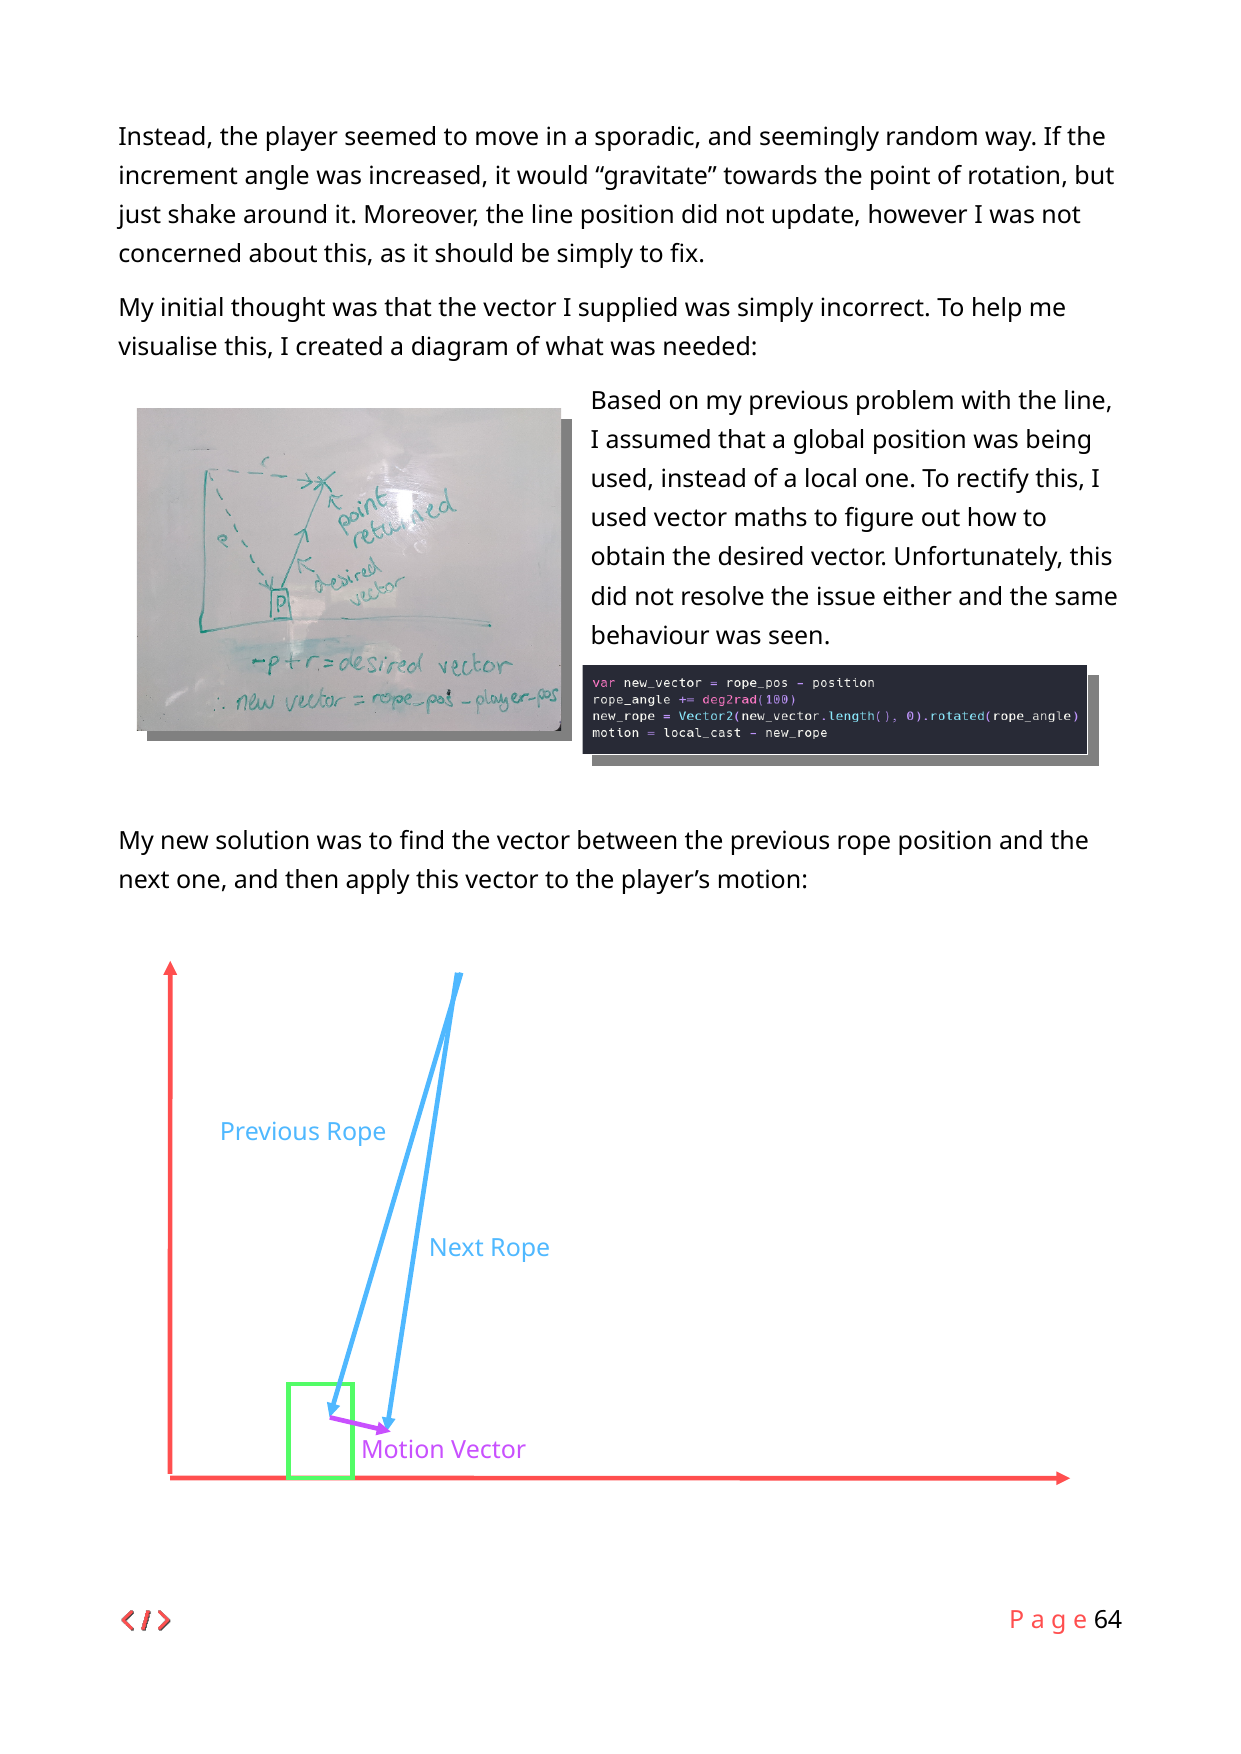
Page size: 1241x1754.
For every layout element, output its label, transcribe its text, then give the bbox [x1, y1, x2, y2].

text Next Rope [429, 1229, 626, 1263]
text Instead, the player seemed to move in a sporadic, and seemingly random way. If the increment angle was increased, it would “gravitate” towards the point of rotation, but just shake around it. Moreover, the line position did not update, however I was not concerned about this, as it should be simply to fix. [118, 118, 1122, 270]
text My new solution was to find the vector between the previous rope position and the next one, and then apply this vector to the player’s motion: [118, 671, 1122, 896]
picture [116, 1591, 175, 1649]
text Based on my previous problem with the line, I assumed that a global position was being used, instead of a local one. To rectify this, I used vector maths to figure out how to obtain the desired vector. Unfortunately, this did not resolve the issue either and the same behaviour was seen. [118, 382, 1122, 651]
picture [607, 682, 1089, 756]
text My initial thought was that the vector I supplied was simply incorrect. To help me visualise this, I created a diagram of what was needed: [118, 289, 1122, 363]
text Motion Vector [361, 1431, 558, 1466]
text Previous Rope [219, 1113, 417, 1147]
picture [136, 408, 562, 731]
